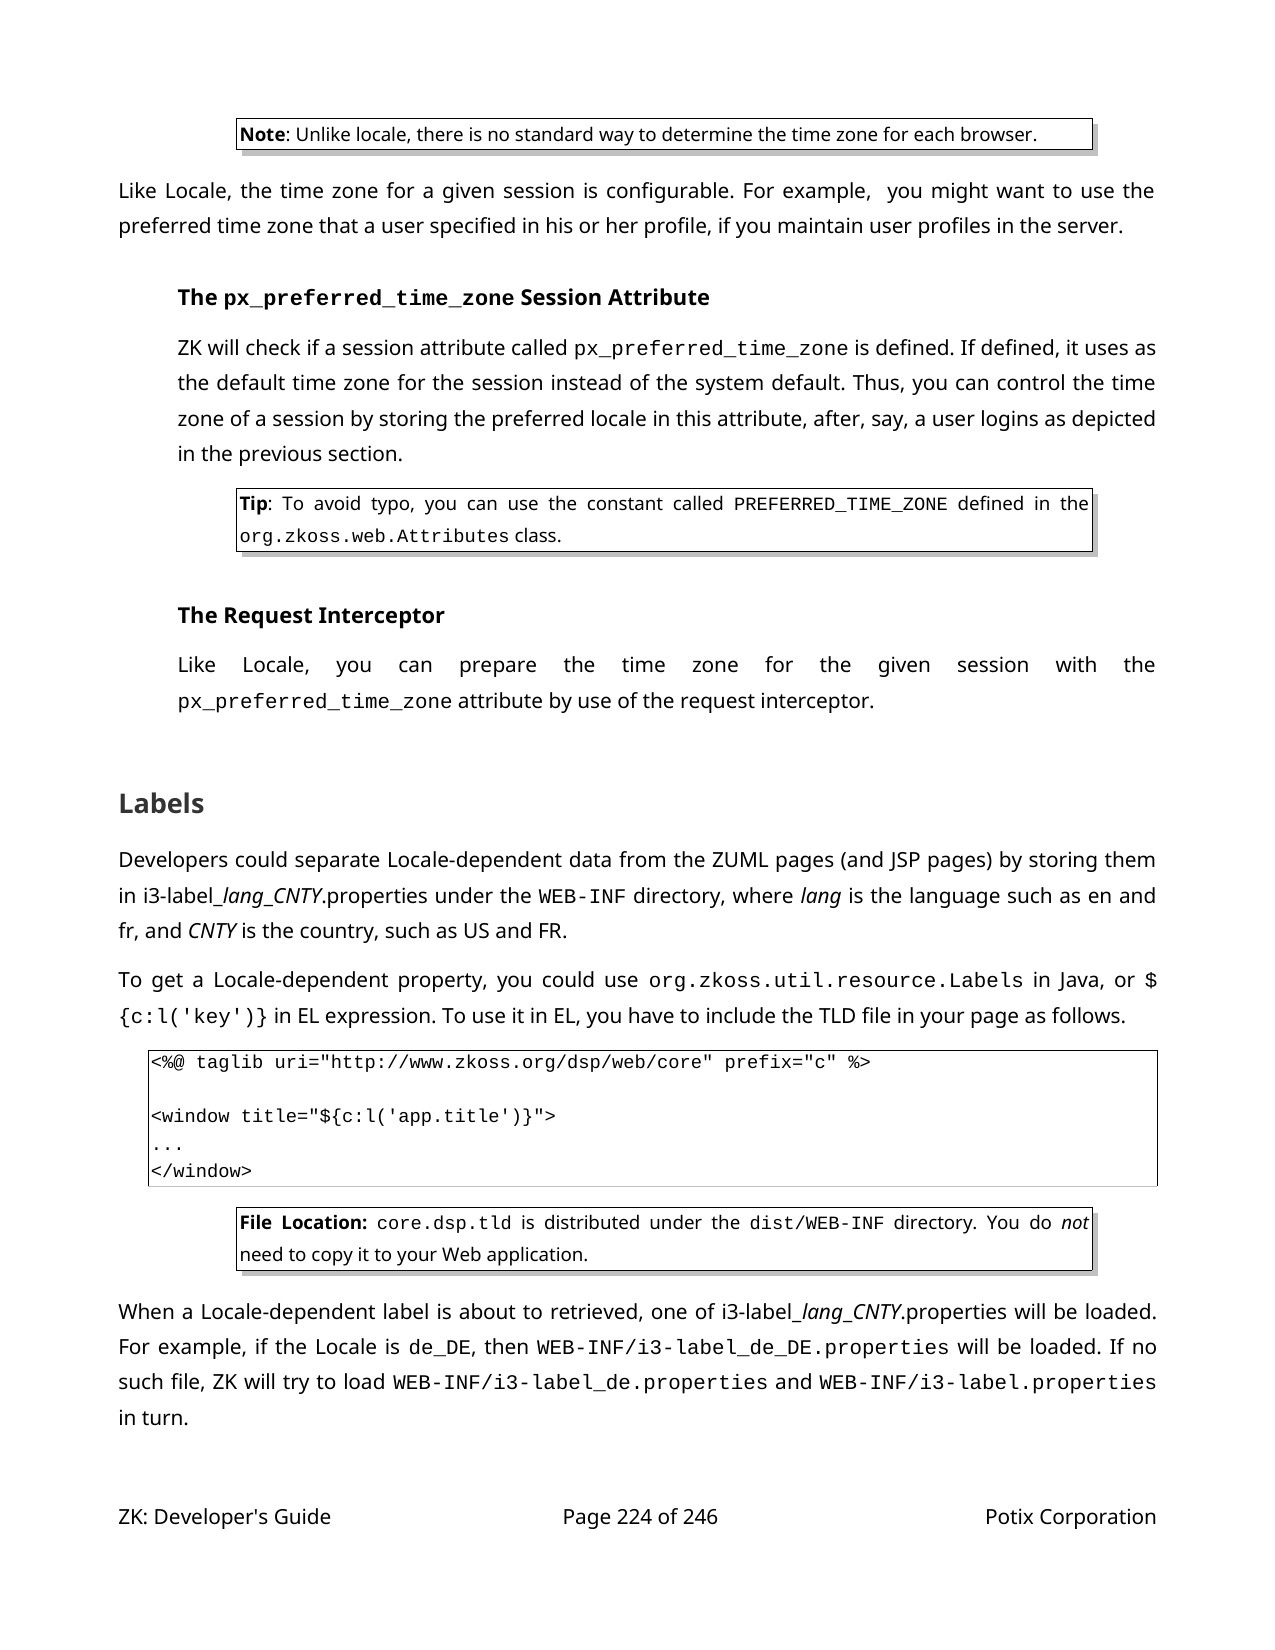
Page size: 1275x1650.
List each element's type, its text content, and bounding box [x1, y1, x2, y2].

text Developers could separate Locale-dependent data from the ZUML pages (and JSP pages) by storing them in i3-label_lang_CNTY.properties under the WEB-INF directory, where lang is the language such as en and fr, and CNTY is the country, such as US and FR. [118, 846, 1157, 944]
text </window> [149, 1159, 1157, 1186]
text File Location: core.dsp.tld is distributed under the dist/WEB-INF directory. You do not need to copy it to your Web application. [237, 1208, 1092, 1270]
text When a Locale-dependent label is about to retrieved, one of i3-label_lang_CNTY.properties will be loaded. For example, if the Locale is de_DE, then WEB-INF/i3-label_de_DE.properties will be loaded. If no such file, ZK will try to load WEB-INF/i3-label_de.properties and WEB-INF/i3-label.properties in turn. [118, 1297, 1157, 1431]
text ... [149, 1131, 1157, 1156]
subtitle The Request Interceptor [177, 600, 1157, 630]
text Note: Unlike locale, there is no standard way to determine the time zone for each browser. [237, 119, 1092, 149]
text To get a Locale-dependent property, you could use org.zkoss.util.resource.Labels in Java, or ${c:l('key')} in EL expression. To use it in EL, you have to include the TLD file in your page as follows. [118, 965, 1157, 1029]
subtitle The px_preferred_time_zone Session Attribute [177, 282, 1157, 312]
subtitle Labels [118, 785, 1157, 822]
text ZK will check if a session attribute called px_preferred_time_zone is defined. If defined, it uses as the default time zone for the session instead of the system default. Thus, you can control the time zone of a session by storing the preferred locale in this attribute, after, say, a user logins as depicted in the previous section. [177, 333, 1157, 467]
text Tip: To avoid typo, you can use the constant called PREFERRED_TIME_ZONE defined in the org.zkoss.web.Attributes class. [237, 489, 1092, 551]
text Like Locale, you can prepare the time zone for the given session with the px_preferred_time_zone attribute by use of the request interceptor. [177, 651, 1157, 714]
text <%@ taglib uri="http://www.zkoss.org/dsp/web/core" prefix="c" %> [149, 1051, 1157, 1074]
text <window title="${c:l('app.title')}"> [149, 1104, 1157, 1128]
text Like Locale, the time zone for a given session is configurable. For example, you might want to use the preferred time zone that a user specified in his or her profile, if you maintain user profiles in the server. [118, 176, 1157, 240]
